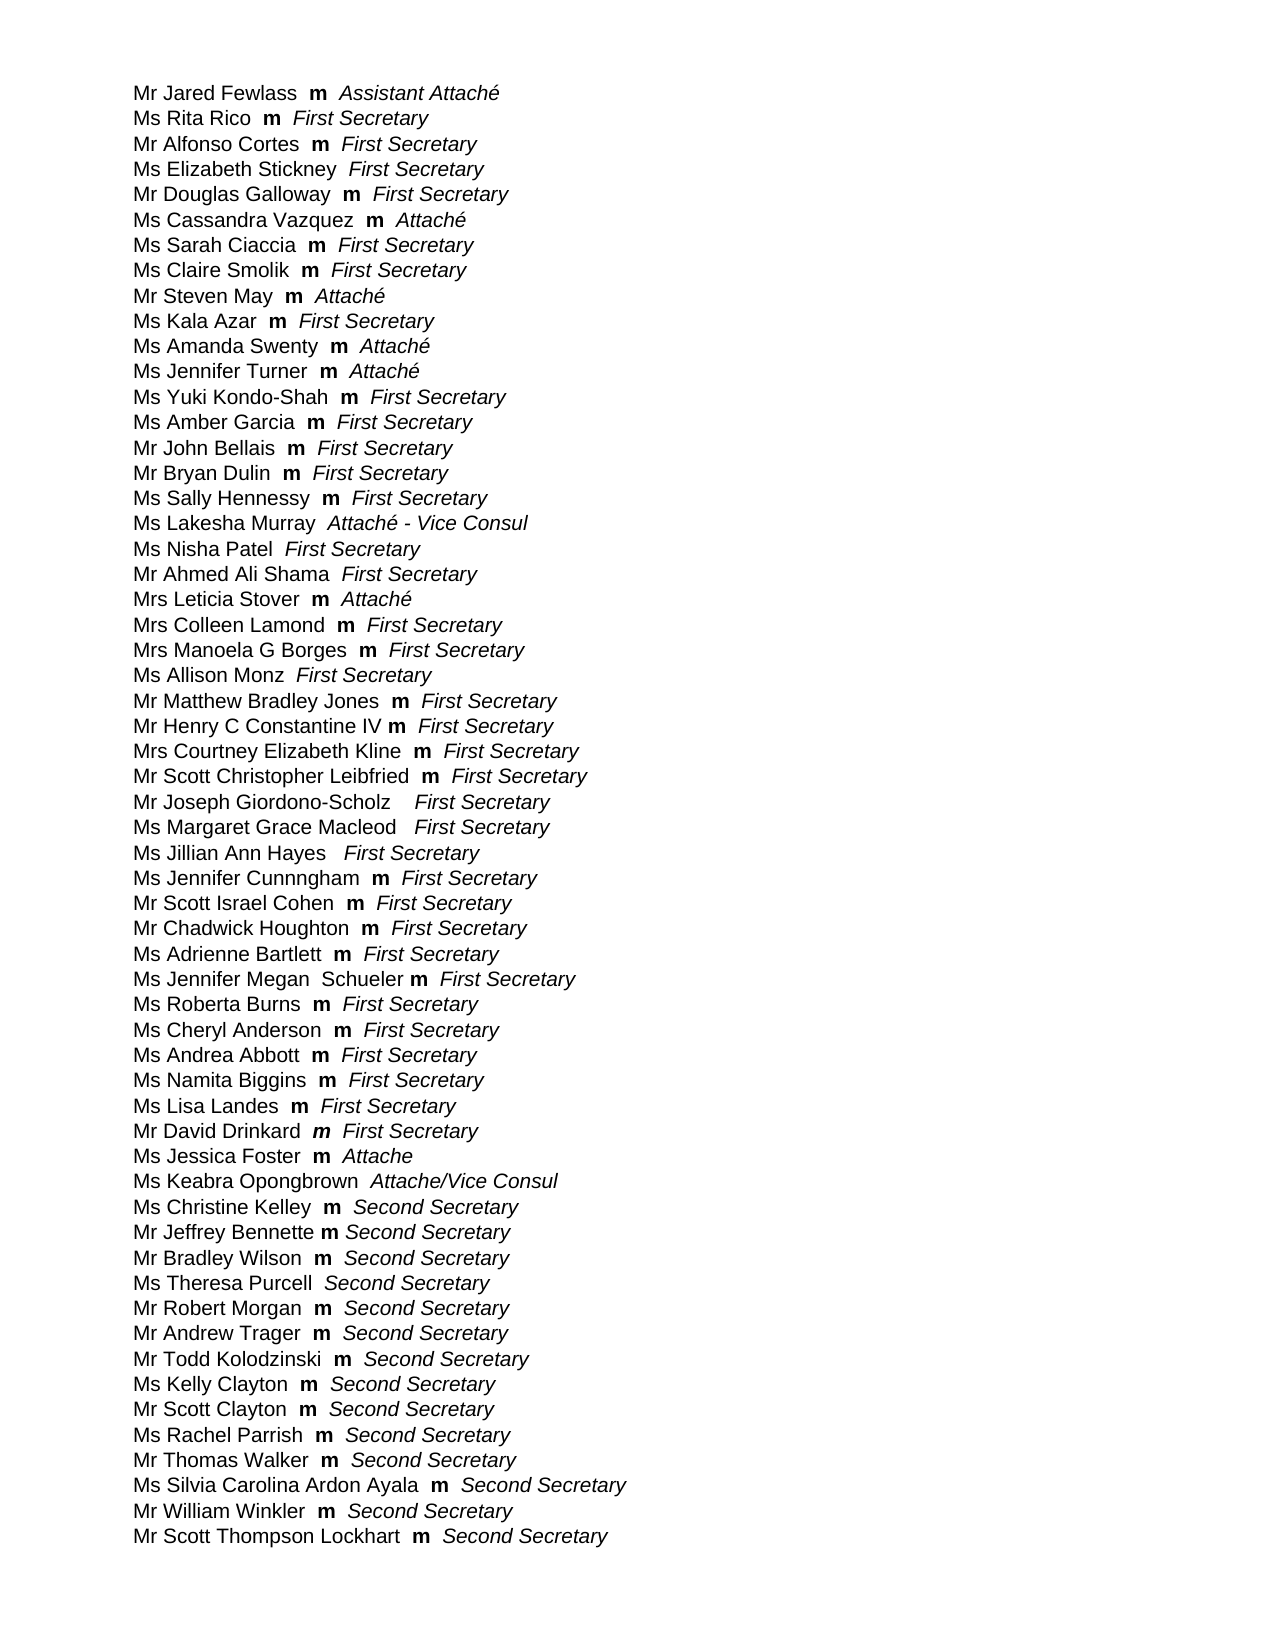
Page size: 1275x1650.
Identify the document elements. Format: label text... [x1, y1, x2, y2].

text Mr Bradley Wilson m Second Secretary [133, 1245, 1181, 1269]
text Mrs Courtney Elizabeth Kline m First Secretary [133, 739, 1181, 763]
text Ms Christine Kelley m Second Secretary [133, 1195, 1181, 1219]
text Ms Andrea Abbott m First Secretary [133, 1043, 1181, 1067]
text Mr Scott Clayton m Second Secretary [133, 1397, 1181, 1421]
text Ms Namita Biggins m First Secretary [133, 1068, 1181, 1092]
text Mr John Bellais m First Secretary [133, 435, 1181, 459]
text Ms Jessica Foster m Attache [133, 1144, 1181, 1168]
text Mr David Drinkard m First Secretary [133, 1119, 1181, 1143]
text Mrs Colleen Lamond m First Secretary [133, 612, 1181, 636]
text Ms Kala Azar m First Secretary [133, 309, 1181, 333]
text Mr Steven May m Attaché [133, 283, 1181, 307]
text Ms Adrienne Bartlett m First Secretary [133, 942, 1181, 966]
text Ms Claire Smolik m First Secretary [133, 258, 1181, 282]
text Ms Amber Garcia m First Secretary [133, 410, 1181, 434]
text Mr Todd Kolodzinski m Second Secretary [133, 1347, 1181, 1371]
text Ms Theresa Purcell Second Secretary [133, 1271, 1181, 1294]
text Mr Scott Thompson Lockhart m Second Secretary [133, 1524, 1181, 1548]
text Mr Robert Morgan m Second Secretary [133, 1296, 1181, 1320]
text Ms Margaret Grace Macleod First Secretary [133, 815, 1181, 839]
text Ms Amanda Swenty m Attaché [133, 334, 1181, 358]
text Ms Kelly Clayton m Second Secretary [133, 1372, 1181, 1396]
text Ms Lisa Landes m First Secretary [133, 1093, 1181, 1117]
text Ms Jillian Ann Hayes First Secretary [133, 840, 1181, 864]
text Ms Silvia Carolina Ardon Ayala m Second Secretary [133, 1473, 1181, 1497]
text Mr Matthew Bradley Jones m First Secretary [133, 688, 1181, 712]
text Mr William Winkler m Second Secretary [133, 1498, 1181, 1522]
text Mr Douglas Galloway m First Secretary [133, 182, 1181, 206]
text Ms Jennifer Cunnngham m First Secretary [133, 866, 1181, 889]
text Ms Jennifer Turner m Attaché [133, 359, 1181, 383]
text Mrs Manoela G Borges m First Secretary [133, 638, 1181, 662]
text Mr Alfonso Cortes m First Secretary [133, 132, 1181, 156]
text Mr Chadwick Houghton m First Secretary [133, 916, 1181, 940]
text Ms Roberta Burns m First Secretary [133, 992, 1181, 1016]
text Mr Thomas Walker m Second Secretary [133, 1448, 1181, 1472]
text Mr Bryan Dulin m First Secretary [133, 461, 1181, 484]
text Mr Joseph Giordono-Scholz First Secretary [133, 790, 1181, 814]
text Ms Cassandra Vazquez m Attaché [133, 207, 1181, 231]
text Mrs Leticia Stover m Attaché [133, 587, 1181, 611]
text Ms Sarah Ciaccia m First Secretary [133, 233, 1181, 257]
text Ms Yuki Kondo-Shah m First Secretary [133, 385, 1181, 409]
text Ms Cheryl Anderson m First Secretary [133, 1017, 1181, 1041]
text Ms Nisha Patel First Secretary [133, 537, 1181, 561]
text Mr Ahmed Ali Shama First Secretary [133, 562, 1181, 586]
text Mr Scott Christopher Leibfried m First Secretary [133, 764, 1181, 788]
text Mr Jared Fewlass m Assistant Attaché [133, 81, 1181, 105]
text Ms Allison Monz First Secretary [133, 663, 1181, 687]
text Ms Elizabeth Stickney First Secretary [133, 157, 1181, 181]
text Ms Lakesha Murray Attaché - Vice Consul [133, 511, 1181, 535]
text Ms Sally Hennessy m First Secretary [133, 486, 1181, 510]
text Mr Henry C Constantine IV m First Secretary [133, 714, 1181, 738]
text Ms Rita Rico m First Secretary [133, 106, 1181, 130]
text Mr Scott Israel Cohen m First Secretary [133, 891, 1181, 915]
text Ms Rachel Parrish m Second Secretary [133, 1422, 1181, 1446]
text Mr Jeffrey Bennette m Second Secretary [133, 1220, 1181, 1244]
text Mr Andrew Trager m Second Secretary [133, 1321, 1181, 1345]
text Ms Jennifer Megan Schueler m First Secretary [133, 967, 1181, 991]
text Ms Keabra Opongbrown Attache/Vice Consul [133, 1169, 1181, 1193]
